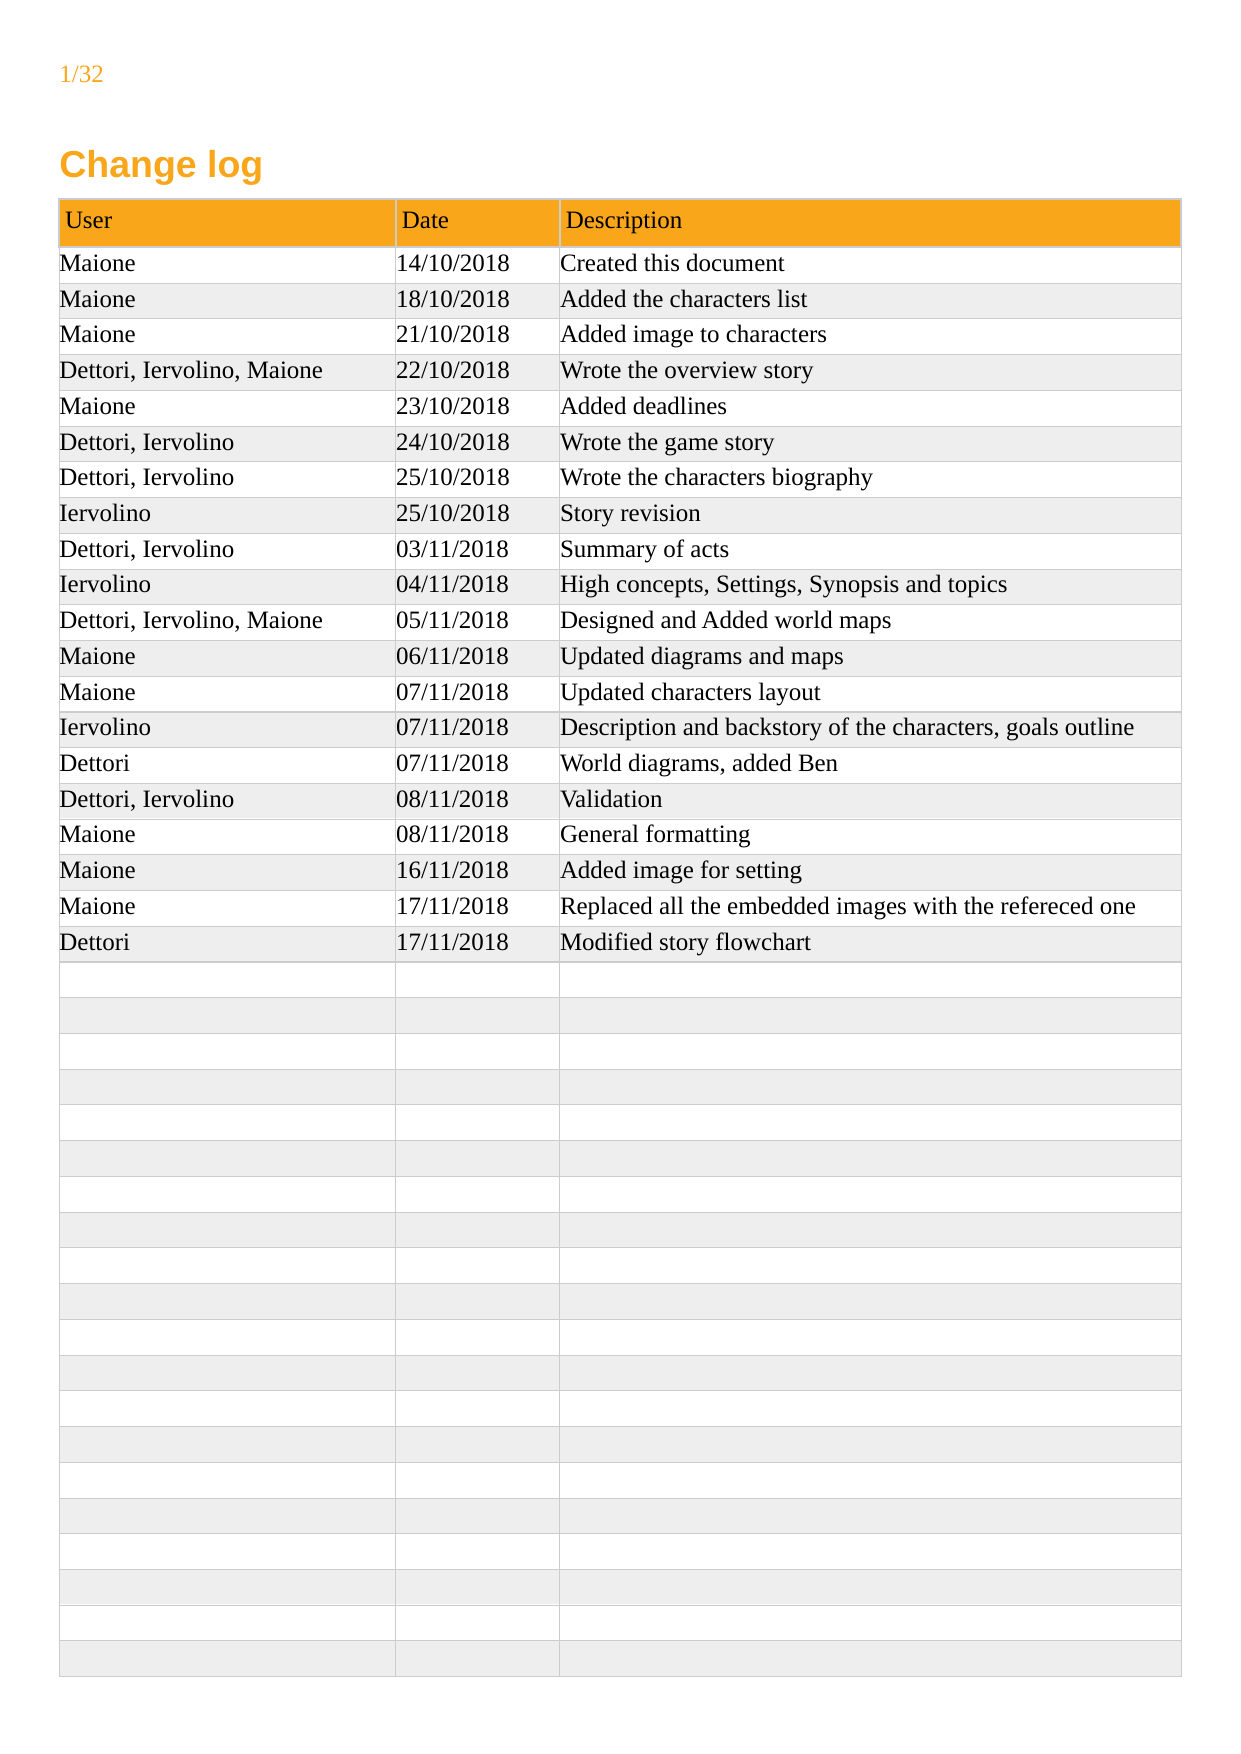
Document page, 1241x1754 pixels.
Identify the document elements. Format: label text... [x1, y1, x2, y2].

table_cell Dettori, Iervolino, Maione [60, 605, 395, 640]
table_cell Description and backstory of the characters, goals outline [560, 713, 1181, 747]
table_cell [60, 1320, 395, 1354]
table_cell World diagrams, added Ben [560, 748, 1181, 783]
table_cell [60, 963, 395, 997]
table_cell Maione [60, 820, 395, 854]
table_cell [60, 1213, 395, 1247]
table_cell [396, 1570, 559, 1604]
table_cell [396, 998, 559, 1033]
table_cell [396, 1177, 559, 1212]
table_cell Designed and Added world maps [560, 605, 1181, 640]
table_cell Added image for setting [560, 855, 1181, 890]
table_cell 03/11/2018 [396, 534, 559, 568]
table_cell Dettori, Iervolino [60, 427, 395, 461]
table_cell Replaced all the embedded images with the refereced one [560, 891, 1181, 926]
table_cell [396, 1070, 559, 1104]
table_cell Story revision [560, 498, 1181, 533]
table_cell [560, 1213, 1181, 1247]
table_cell [560, 1248, 1181, 1283]
table_cell [396, 1105, 559, 1140]
table_cell [560, 1534, 1181, 1569]
table_cell [396, 1213, 559, 1247]
table_cell [396, 1248, 559, 1283]
table_cell 05/11/2018 [396, 605, 559, 640]
table_cell Updated characters layout [560, 677, 1181, 711]
table_cell 21/10/2018 [396, 319, 559, 354]
table_cell Dettori, Iervolino, Maione [60, 355, 395, 390]
table_cell [560, 1105, 1181, 1140]
table_header User [60, 200, 395, 246]
table_cell General formatting [560, 820, 1181, 854]
table_cell [396, 1641, 559, 1676]
table_cell [60, 1463, 395, 1497]
table_cell Iervolino [60, 498, 395, 533]
table_cell [560, 1570, 1181, 1604]
table_cell Maione [60, 319, 395, 354]
table_header Description [561, 200, 1180, 246]
table_cell [560, 1427, 1181, 1462]
table_cell [60, 1570, 395, 1604]
table_cell Updated diagrams and maps [560, 641, 1181, 676]
table_cell 07/11/2018 [396, 677, 559, 711]
table_cell 08/11/2018 [396, 820, 559, 854]
table_cell Modified story flowchart [560, 927, 1181, 961]
table_cell [60, 1606, 395, 1640]
table_cell [396, 1606, 559, 1640]
table_cell 22/10/2018 [396, 355, 559, 390]
table_cell [60, 1356, 395, 1390]
table_cell 25/10/2018 [396, 462, 559, 497]
table_cell Maione [60, 391, 395, 426]
table_cell 24/10/2018 [396, 427, 559, 461]
table_cell Wrote the game story [560, 427, 1181, 461]
table_cell Wrote the overview story [560, 355, 1181, 390]
table_cell [60, 1034, 395, 1069]
table_cell [560, 1356, 1181, 1390]
subtitle Change log [59, 142, 1181, 185]
table_cell [560, 1606, 1181, 1640]
table_cell 23/10/2018 [396, 391, 559, 426]
table_cell Validation [560, 784, 1181, 818]
table_cell [560, 1141, 1181, 1176]
table_cell [60, 1284, 395, 1319]
table_cell [396, 1320, 559, 1354]
table_cell [60, 1070, 395, 1104]
table_cell [560, 1499, 1181, 1533]
table_cell [60, 1499, 395, 1533]
table_cell Wrote the characters biography [560, 462, 1181, 497]
table_cell 17/11/2018 [396, 927, 559, 961]
table_cell [560, 1070, 1181, 1104]
table_cell Added the characters list [560, 284, 1181, 318]
table_cell 06/11/2018 [396, 641, 559, 676]
table_cell Iervolino [60, 713, 395, 747]
table_cell [60, 1248, 395, 1283]
table_cell 08/11/2018 [396, 784, 559, 818]
table_cell 16/11/2018 [396, 855, 559, 890]
table_cell [60, 1427, 395, 1462]
table_cell [560, 998, 1181, 1033]
table_cell [560, 1391, 1181, 1426]
table_cell [560, 1320, 1181, 1354]
table_cell 04/11/2018 [396, 570, 559, 604]
table_cell [60, 1105, 395, 1140]
table_cell 07/11/2018 [396, 713, 559, 747]
table_cell Dettori, Iervolino [60, 462, 395, 497]
table_cell [396, 1534, 559, 1569]
table_cell [60, 998, 395, 1033]
table_cell [60, 1177, 395, 1212]
table_cell Added deadlines [560, 391, 1181, 426]
table_cell [396, 1356, 559, 1390]
table_cell [396, 1427, 559, 1462]
table_cell Maione [60, 641, 395, 676]
table_cell [396, 1499, 559, 1533]
table_cell [396, 1141, 559, 1176]
table_cell Maione [60, 284, 395, 318]
table_cell 14/10/2018 [396, 248, 559, 283]
table_cell [560, 963, 1181, 997]
table_cell [396, 1391, 559, 1426]
table_cell Maione [60, 855, 395, 890]
table_cell Summary of acts [560, 534, 1181, 568]
table_cell [560, 1284, 1181, 1319]
table_cell Maione [60, 677, 395, 711]
table_cell Dettori, Iervolino [60, 534, 395, 568]
table_cell Dettori [60, 927, 395, 961]
table_cell [60, 1641, 395, 1676]
table_cell [396, 1034, 559, 1069]
table_cell Dettori, Iervolino [60, 784, 395, 818]
table_header Date [397, 200, 559, 246]
table_cell Created this document [560, 248, 1181, 283]
table_cell [60, 1534, 395, 1569]
table_cell [560, 1463, 1181, 1497]
table_cell Added image to characters [560, 319, 1181, 354]
table_cell Iervolino [60, 570, 395, 604]
table_cell [560, 1641, 1181, 1676]
table_cell High concepts, Settings, Synopsis and topics [560, 570, 1181, 604]
table_cell 07/11/2018 [396, 748, 559, 783]
table_cell [560, 1034, 1181, 1069]
table_cell 25/10/2018 [396, 498, 559, 533]
table_cell [60, 1141, 395, 1176]
table_cell Maione [60, 891, 395, 926]
table_cell 18/10/2018 [396, 284, 559, 318]
table_cell [396, 963, 559, 997]
table_cell [60, 1391, 395, 1426]
table_cell 17/11/2018 [396, 891, 559, 926]
table_cell Maione [60, 248, 395, 283]
table_cell [396, 1284, 559, 1319]
table_cell Dettori [60, 748, 395, 783]
table_cell [396, 1463, 559, 1497]
table_cell [560, 1177, 1181, 1212]
